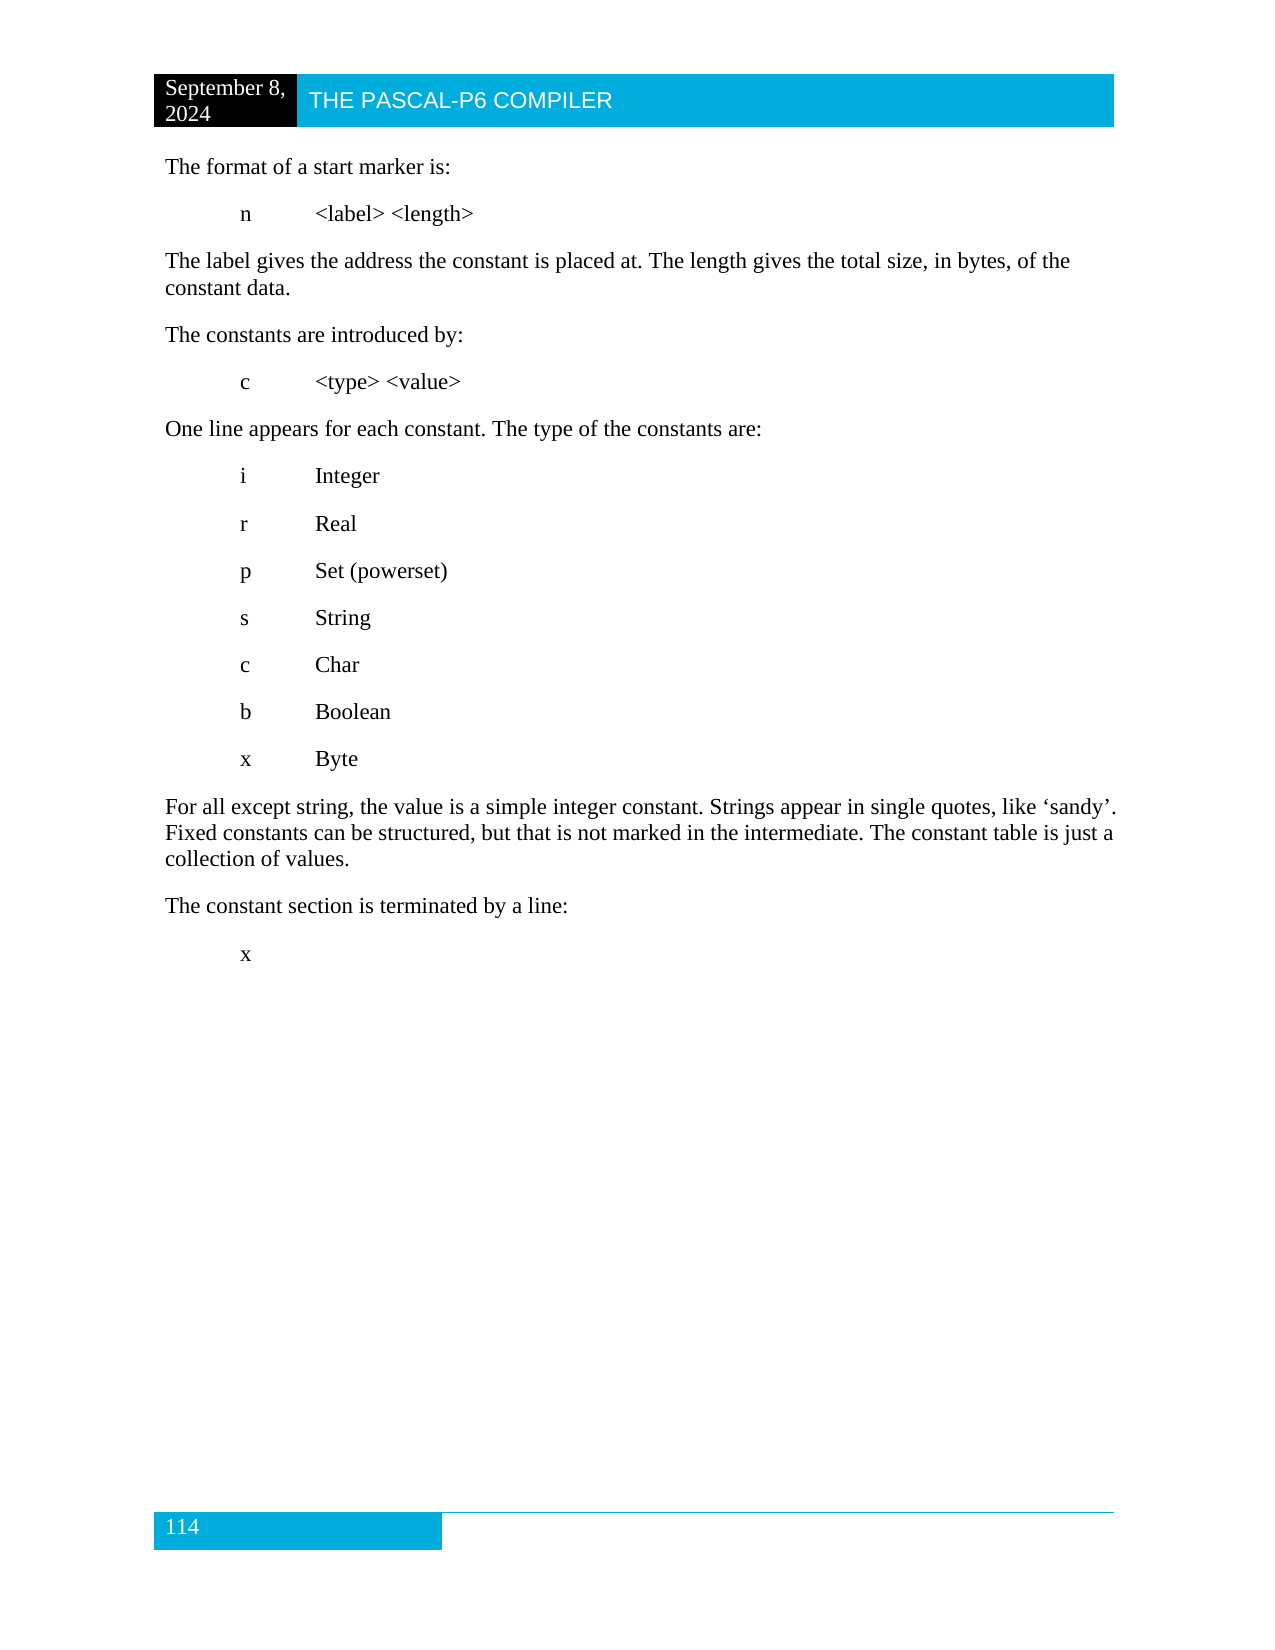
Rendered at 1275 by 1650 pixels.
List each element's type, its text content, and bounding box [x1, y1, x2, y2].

text c <type> <value> [165, 368, 1125, 394]
text For all except string, the value is a simple integer constant. Strings appear in single quotes, like ‘sandy’. Fixed constants can be structured, but that is not marked in the intermediate. The constant table is just a collection of values. [165, 793, 1125, 872]
text x [165, 940, 1125, 966]
text n <label> <length> [165, 200, 1125, 226]
text The constant section is terminated by a line: [165, 893, 1125, 919]
text i Integer [165, 462, 1125, 489]
text x Byte [165, 746, 1125, 772]
text The constants are introduced by: [165, 321, 1125, 347]
text The label gives the address the constant is placed at. The length gives the total size, in bytes, of the constant data. [165, 247, 1125, 300]
text p Set (powerset) [165, 557, 1125, 583]
text b Boolean [165, 698, 1125, 725]
text c Char [165, 651, 1125, 677]
text One line appears for each constant. The type of the constants are: [165, 415, 1125, 442]
text The format of a start marker is: [165, 153, 1125, 179]
text r Real [165, 509, 1125, 536]
text s String [165, 604, 1125, 630]
